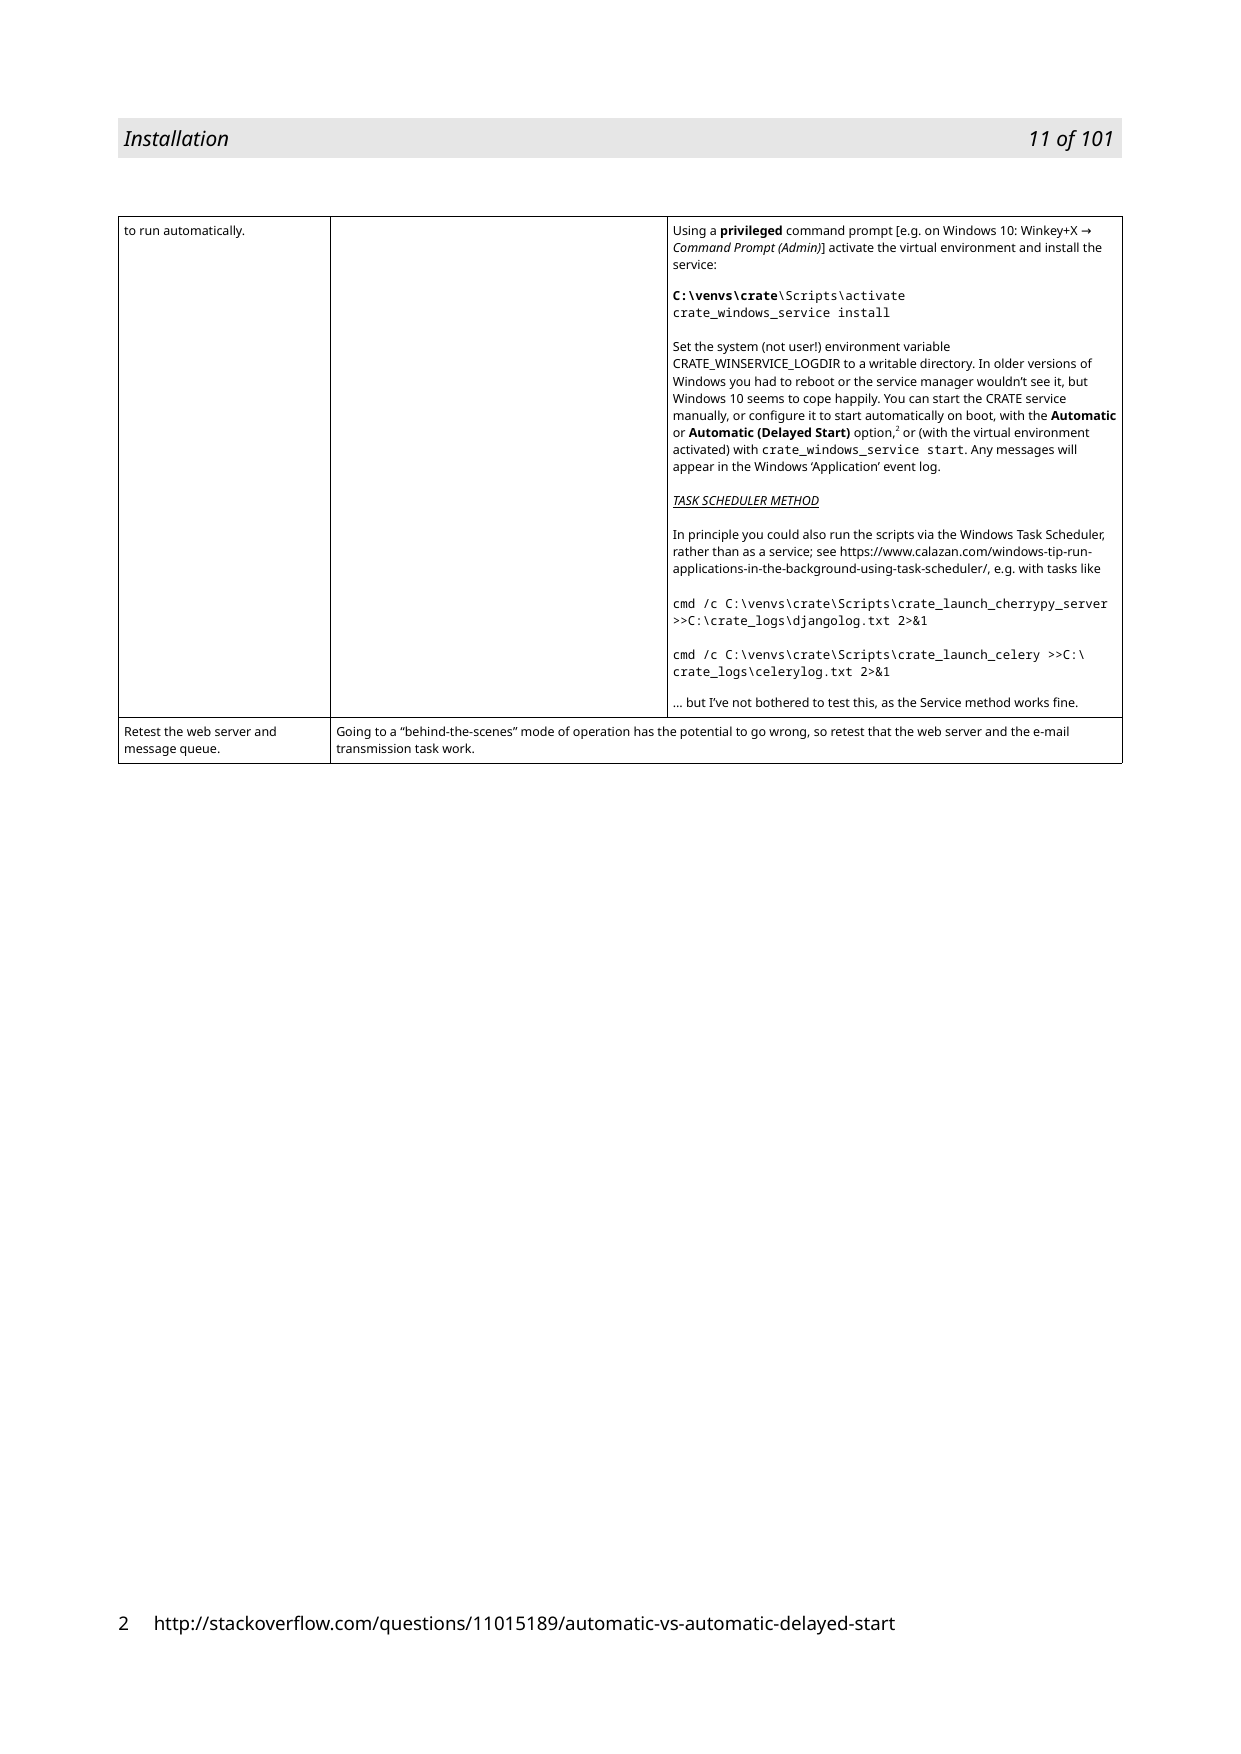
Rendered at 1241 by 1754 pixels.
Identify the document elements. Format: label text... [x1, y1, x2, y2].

table_cell to run automatically. [119, 217, 330, 717]
table_cell Retest the web server and message queue. [119, 718, 330, 763]
table_cell Using a privileged command prompt [e.g. on Windows 10: Winkey+X → Command Prompt (Admin)] activate the virtual environment and install the service: C:\venvs\crate\Scripts\activate crate_windows_service install Set the system (not user!) environment variable CRATE_WINSERVICE_LOGDIR to a writable directory. In older versions of Windows you had to reboot or the service manager wouldn’t see it, but Windows 10 seems to cope happily. You can start the CRATE service manually, or configure it to start automatically on boot, with the Automatic or Automatic (Delayed Start) option, or (with the virtual environment activated) with crate_windows_service start. Any messages will appear in the Windows ‘Application’ event log. TASK SCHEDULER METHOD In principle you could also run the scripts via the Windows Task Scheduler, rather than as a service; see https://www.calazan.com/windows-tip-run-applications-in-the-background-using-task-scheduler/, e.g. with tasks like cmd /c C:\venvs\crate\Scripts\crate_launch_cherrypy_server >>C:\crate_logs\djangolog.txt 2>&1 cmd /c C:\venvs\crate\Scripts\crate_launch_celery >>C:\crate_logs\celerylog.txt 2>&1 … but I’ve not bothered to test this, as the Service method works fine. [668, 217, 1122, 717]
table_cell Going to a “behind-the-scenes” mode of operation has the potential to go wrong, so retest that the web server and the e-mail transmission task work. [331, 718, 1122, 763]
table_cell [331, 217, 667, 717]
